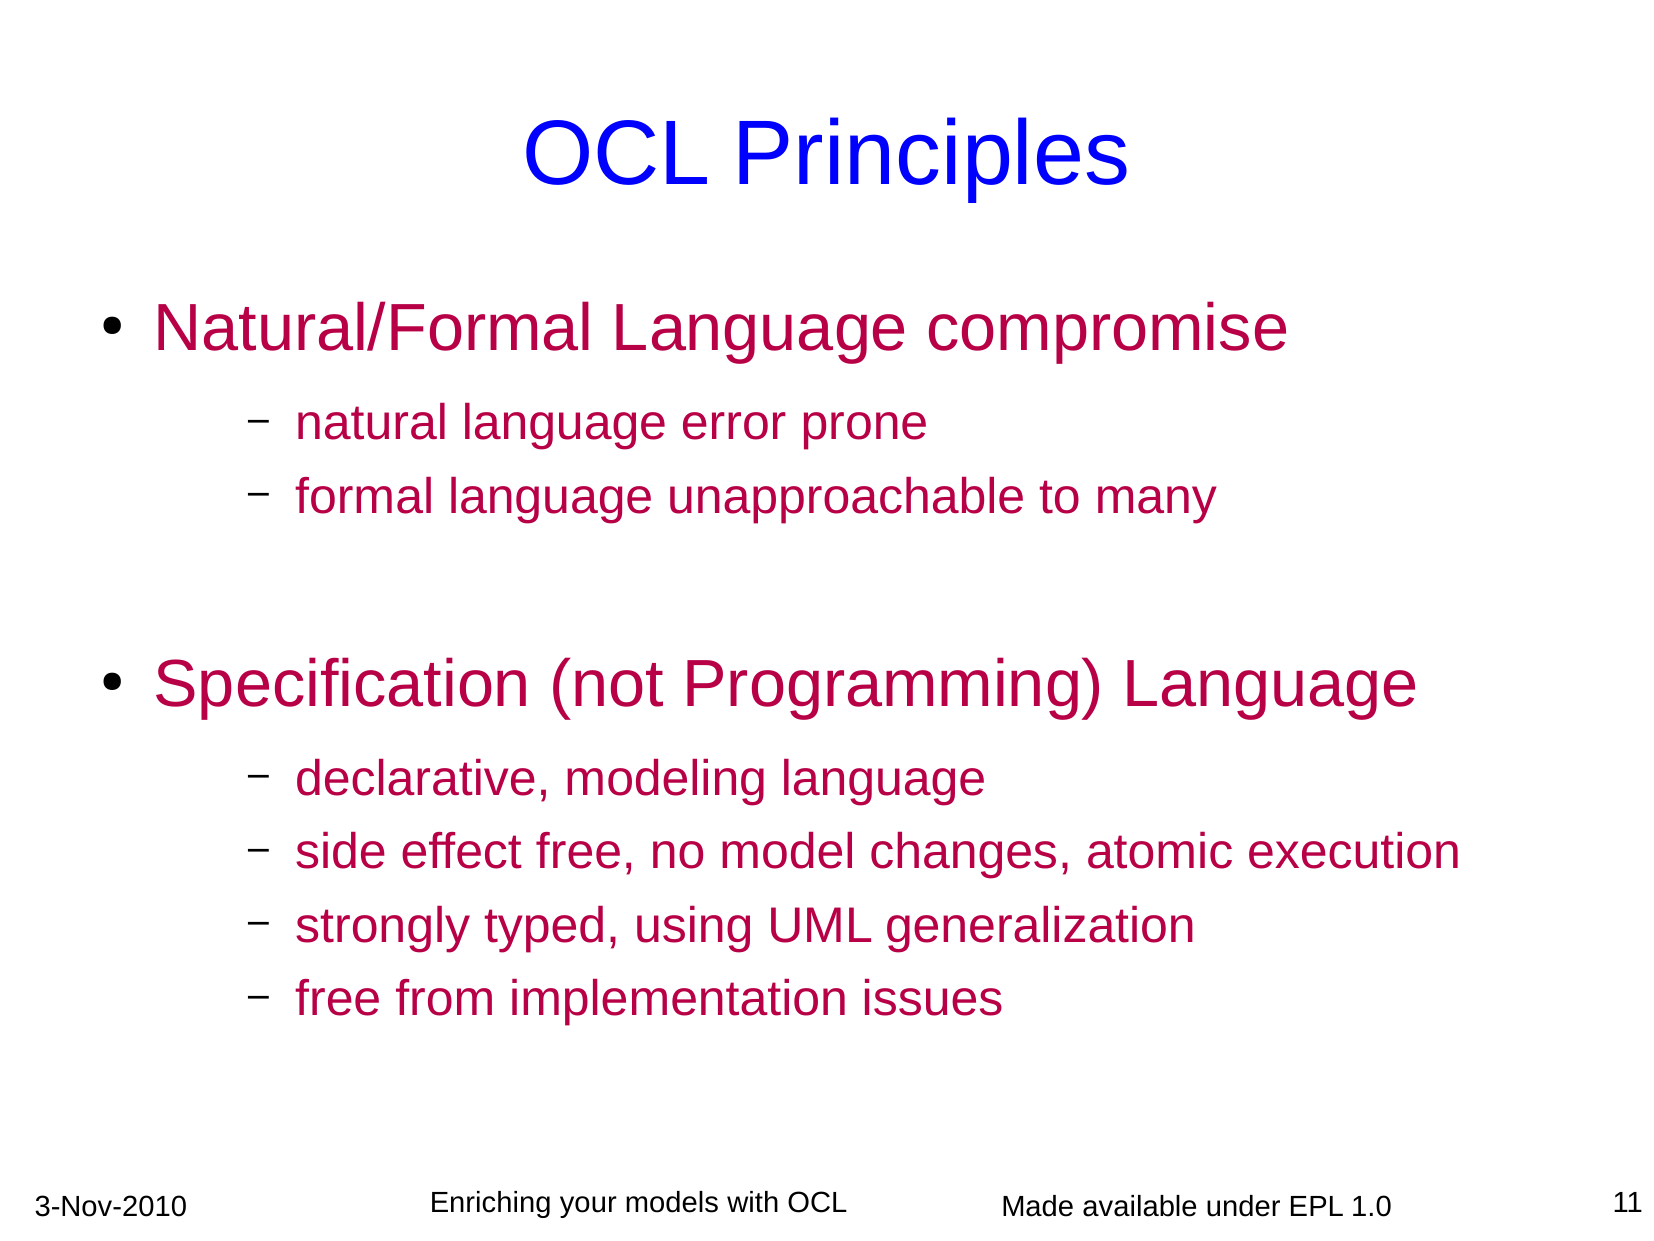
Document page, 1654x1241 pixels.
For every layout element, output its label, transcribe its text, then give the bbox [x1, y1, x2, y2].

title OCL Principles [82, 49, 1571, 257]
list Natural/Formal Language compromise natural language error prone formal language unapproachable to many Specification (not Programming) Language declarative, modeling language side effect free, no model changes, atomic execution strongly typed, using UML generalization free from implementation issues [82, 290, 1571, 1094]
